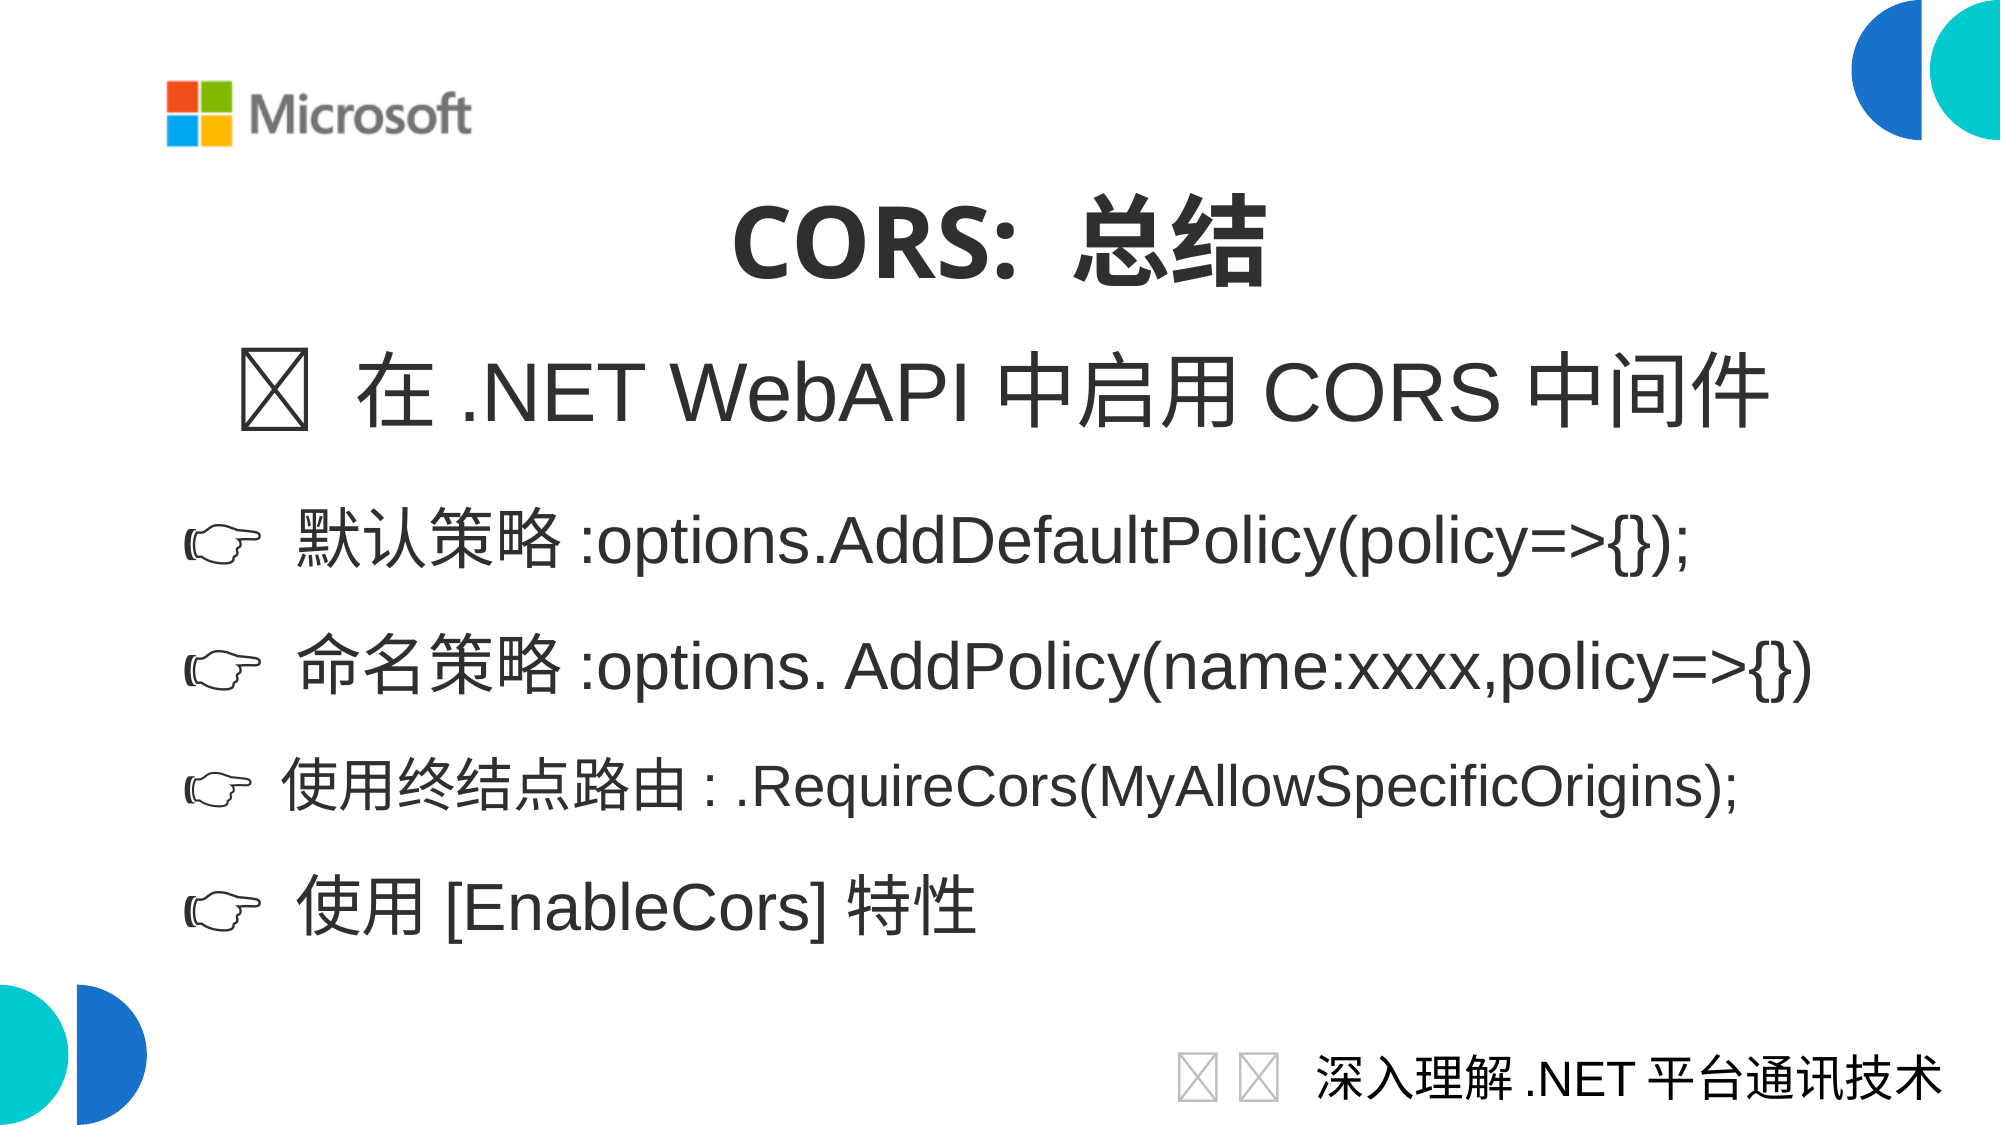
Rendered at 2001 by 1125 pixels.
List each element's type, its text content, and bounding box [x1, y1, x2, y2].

text_box 👉 默认策略:options.AddDefaultPolicy(policy=>{}); 👉 命名策略:options. AddPolicy(name:xxxx,policy=>{}) 👉 使用终结点路由: .RequireCors(MyAllowSpecificOrigins); 👉 使用[EnableCors]特性 [168, 489, 1886, 644]
picture [85, 41, 552, 189]
title CORS: 总结 [138, 145, 1862, 332]
text_box 🚀 在.NET WebAPI中启用CORS中间件 [144, 331, 1862, 486]
text_box [1702, 6, 2001, 160]
subtitle 🚀 🚀 深入理解.NET平台通讯技术 [1173, 1046, 1952, 1107]
